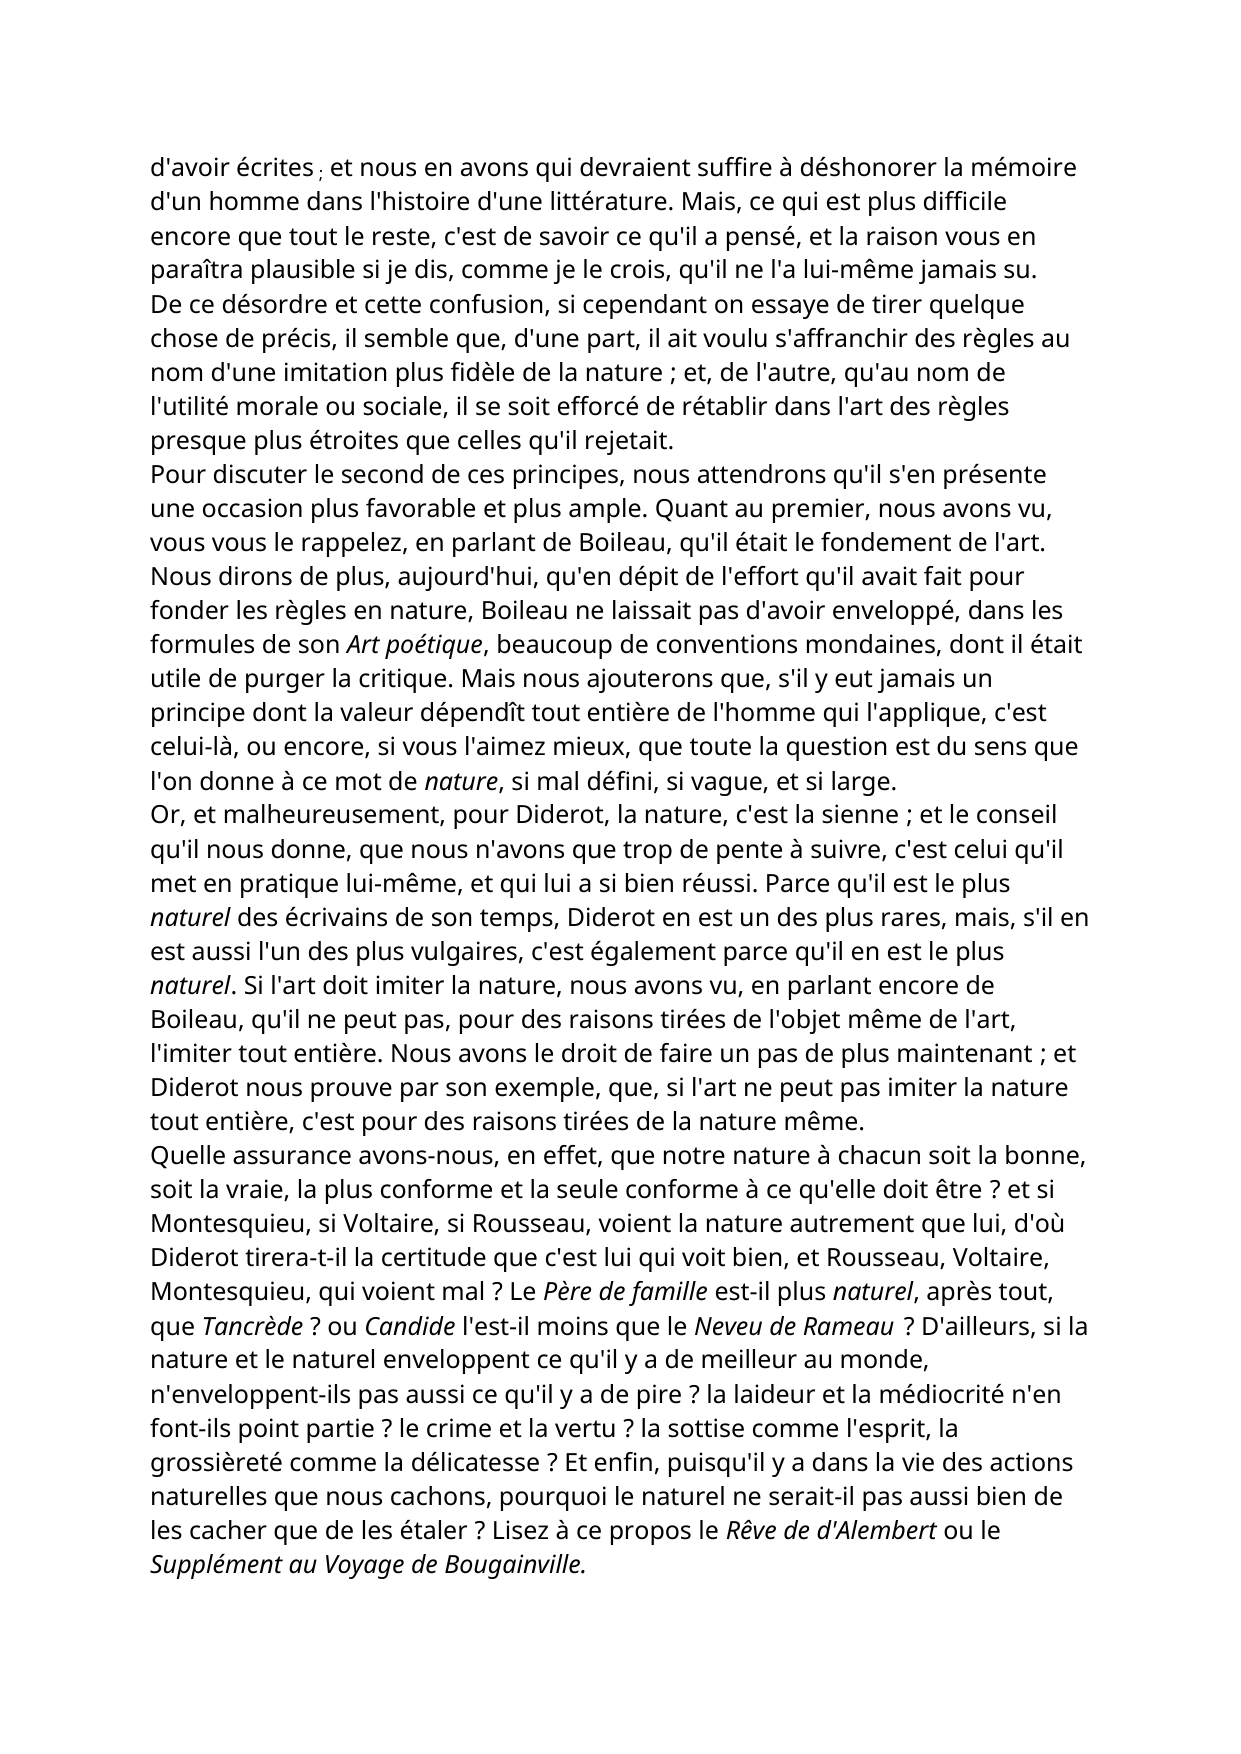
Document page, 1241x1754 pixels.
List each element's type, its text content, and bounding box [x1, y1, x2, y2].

text Or, et malheureusement, pour Diderot, la nature, c'est la sienne ; et le conseil qu'il nous donne, que nous n'avons que trop de pente à suivre, c'est celui qu'il met en pratique lui-même, et qui lui a si bien réussi. Parce qu'il est le plus naturel des écrivains de son temps, Diderot en est un des plus rares, mais, s'il en est aussi l'un des plus vulgaires, c'est également parce qu'il en est le plus naturel. Si l'art doit imiter la nature, nous avons vu, en parlant encore de Boileau, qu'il ne peut pas, pour des raisons tirées de l'objet même de l'art, l'imiter tout entière. Nous avons le droit de faire un pas de plus maintenant ; et Diderot nous prouve par son exemple, que, si l'art ne peut pas imiter la nature tout entière, c'est pour des raisons tirées de la nature même. [150, 797, 1091, 1138]
text d'avoir écrites ; et nous en avons qui devraient suffire à déshonorer la mémoire d'un homme dans l'histoire d'une littérature. Mais, ce qui est plus difficile encore que tout le reste, c'est de savoir ce qu'il a pensé, et la raison vous en paraîtra plausible si je dis, comme je le crois, qu'il ne l'a lui-même jamais su. [150, 150, 1091, 286]
text Quelle assurance avons-nous, en effet, que notre nature à chacun soit la bonne, soit la vraie, la plus conforme et la seule conforme à ce qu'elle doit être ? et si Montesquieu, si Voltaire, si Rousseau, voient la nature autrement que lui, d'où Diderot tirera-t-il la certitude que c'est lui qui voit bien, et Rousseau, Voltaire, Montesquieu, qui voient mal ? Le Père de famille est-il plus naturel, après tout, que Tancrède ? ou Candide l'est-il moins que le Neveu de Rameau ? D'ailleurs, si la nature et le naturel enveloppent ce qu'il y a de meilleur au monde, n'enveloppent-ils pas aussi ce qu'il y a de pire ? la laideur et la médiocrité n'en font-ils point partie ? le crime et la vertu ? la sottise comme l'esprit, la grossièreté comme la délicatesse ? Et enfin, puisqu'il y a dans la vie des actions naturelles que nous cachons, pourquoi le naturel ne serait-il pas aussi bien de les cacher que de les étaler ? Lisez à ce propos le Rêve de d'Alembert ou le Supplément au Voyage de Bougainville. [150, 1138, 1091, 1581]
text De ce désordre et cette confusion, si cependant on essaye de tirer quelque chose de précis, il semble que, d'une part, il ait voulu s'affranchir des règles au nom d'une imitation plus fidèle de la nature ; et, de l'autre, qu'au nom de l'utilité morale ou sociale, il se soit efforcé de rétablir dans l'art des règles presque plus étroites que celles qu'il rejetait. [150, 286, 1091, 457]
text Pour discuter le second de ces principes, nous attendrons qu'il s'en présente une occasion plus favorable et plus ample. Quant au premier, nous avons vu, vous vous le rappelez, en parlant de Boileau, qu'il était le fondement de l'art. Nous dirons de plus, aujourd'hui, qu'en dépit de l'effort qu'il avait fait pour fonder les règles en nature, Boileau ne laissait pas d'avoir enveloppé, dans les formules de son Art poétique, beaucoup de conventions mondaines, dont il était utile de purger la critique. Mais nous ajouterons que, s'il y eut jamais un principe dont la valeur dépendît tout entière de l'homme qui l'applique, c'est celui-là, ou encore, si vous l'aimez mieux, que toute la question est du sens que l'on donne à ce mot de nature, si mal défini, si vague, et si large. [150, 457, 1091, 797]
